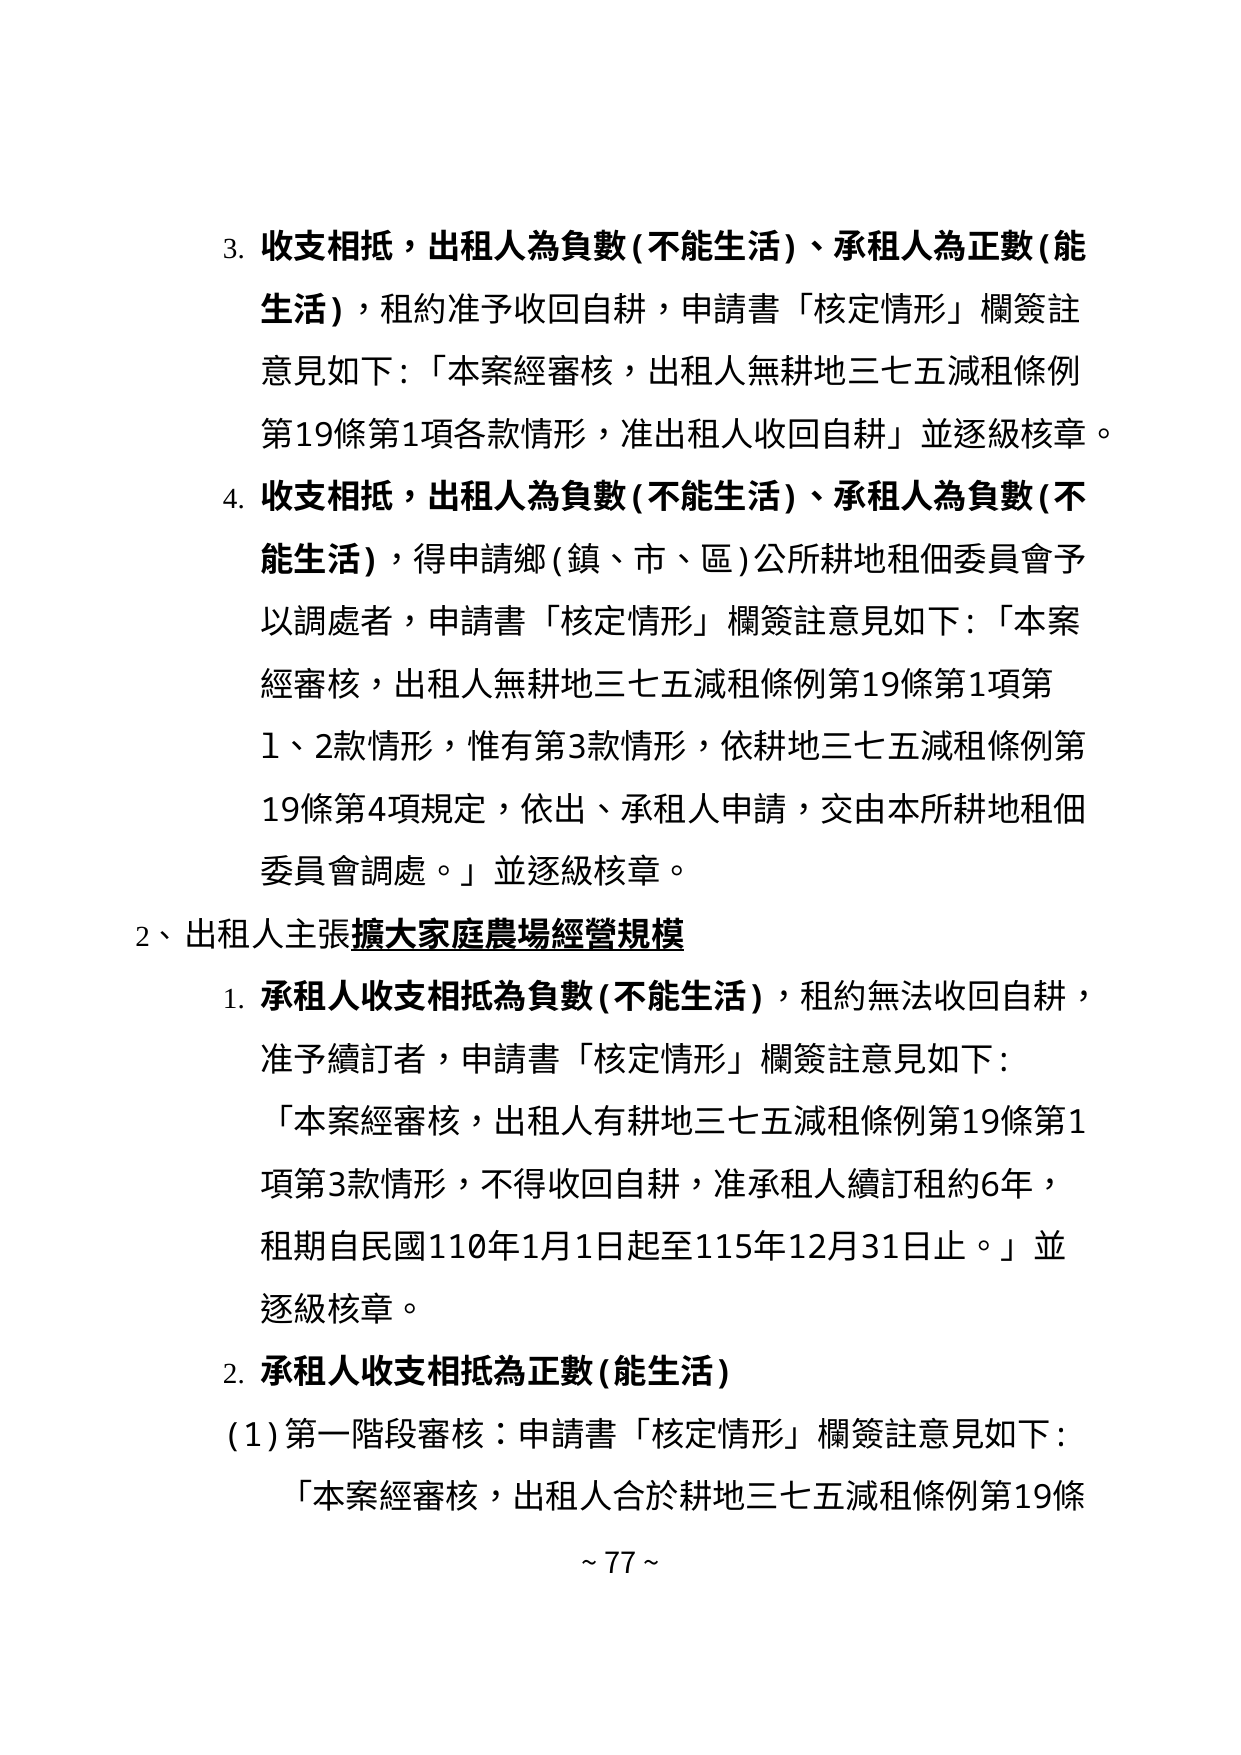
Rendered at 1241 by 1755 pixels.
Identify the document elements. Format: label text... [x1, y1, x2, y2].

list 第一階段審核：申請書「核定情形」欄簽註意見如下:「本案經審核，出租人合於耕地三七五減租條例第19條 [223, 1390, 1093, 1515]
list 承租人收支相抵為負數(不能生活)，租約無法收回自耕，准予續訂者，申請書「核定情形」欄簽註意見如下: 「本案經審核，出租人有耕地三七五減租條例第19條第1項第3款情形，不得收回自耕，准承租人續訂租約6年，租期自民國110年1月1日起至115年12月31日止。」並逐級核章。 [223, 952, 1093, 1327]
list 承租人收支相抵為正數(能生活) [223, 1327, 1093, 1390]
list 收支相抵，出租人為負數(不能生活)、承租人為負數(不能生活)，得申請鄉(鎮、市、區)公所耕地租佃委員會予以調處者，申請書「核定情形」欄簽註意見如下:「本案經審核，出租人無耕地三七五減租條例第19條第1項第l、2款情形，惟有第3款情形，依耕地三七五減租條例第19條第4項規定，依出、承租人申請，交由本所耕地租佃委員會調處。」並逐級核章。 [223, 452, 1093, 890]
list 出租人主張擴大家庭農場經營規模 [135, 890, 1093, 952]
list 收支相抵，出租人為負數(不能生活)、承租人為正數(能生活)，租約准予收回自耕，申請書「核定情形」欄簽註意見如下:「本案經審核，出租人無耕地三七五減租條例第19條第1項各款情形，准出租人收回自耕」並逐級核章。 [223, 202, 1093, 452]
